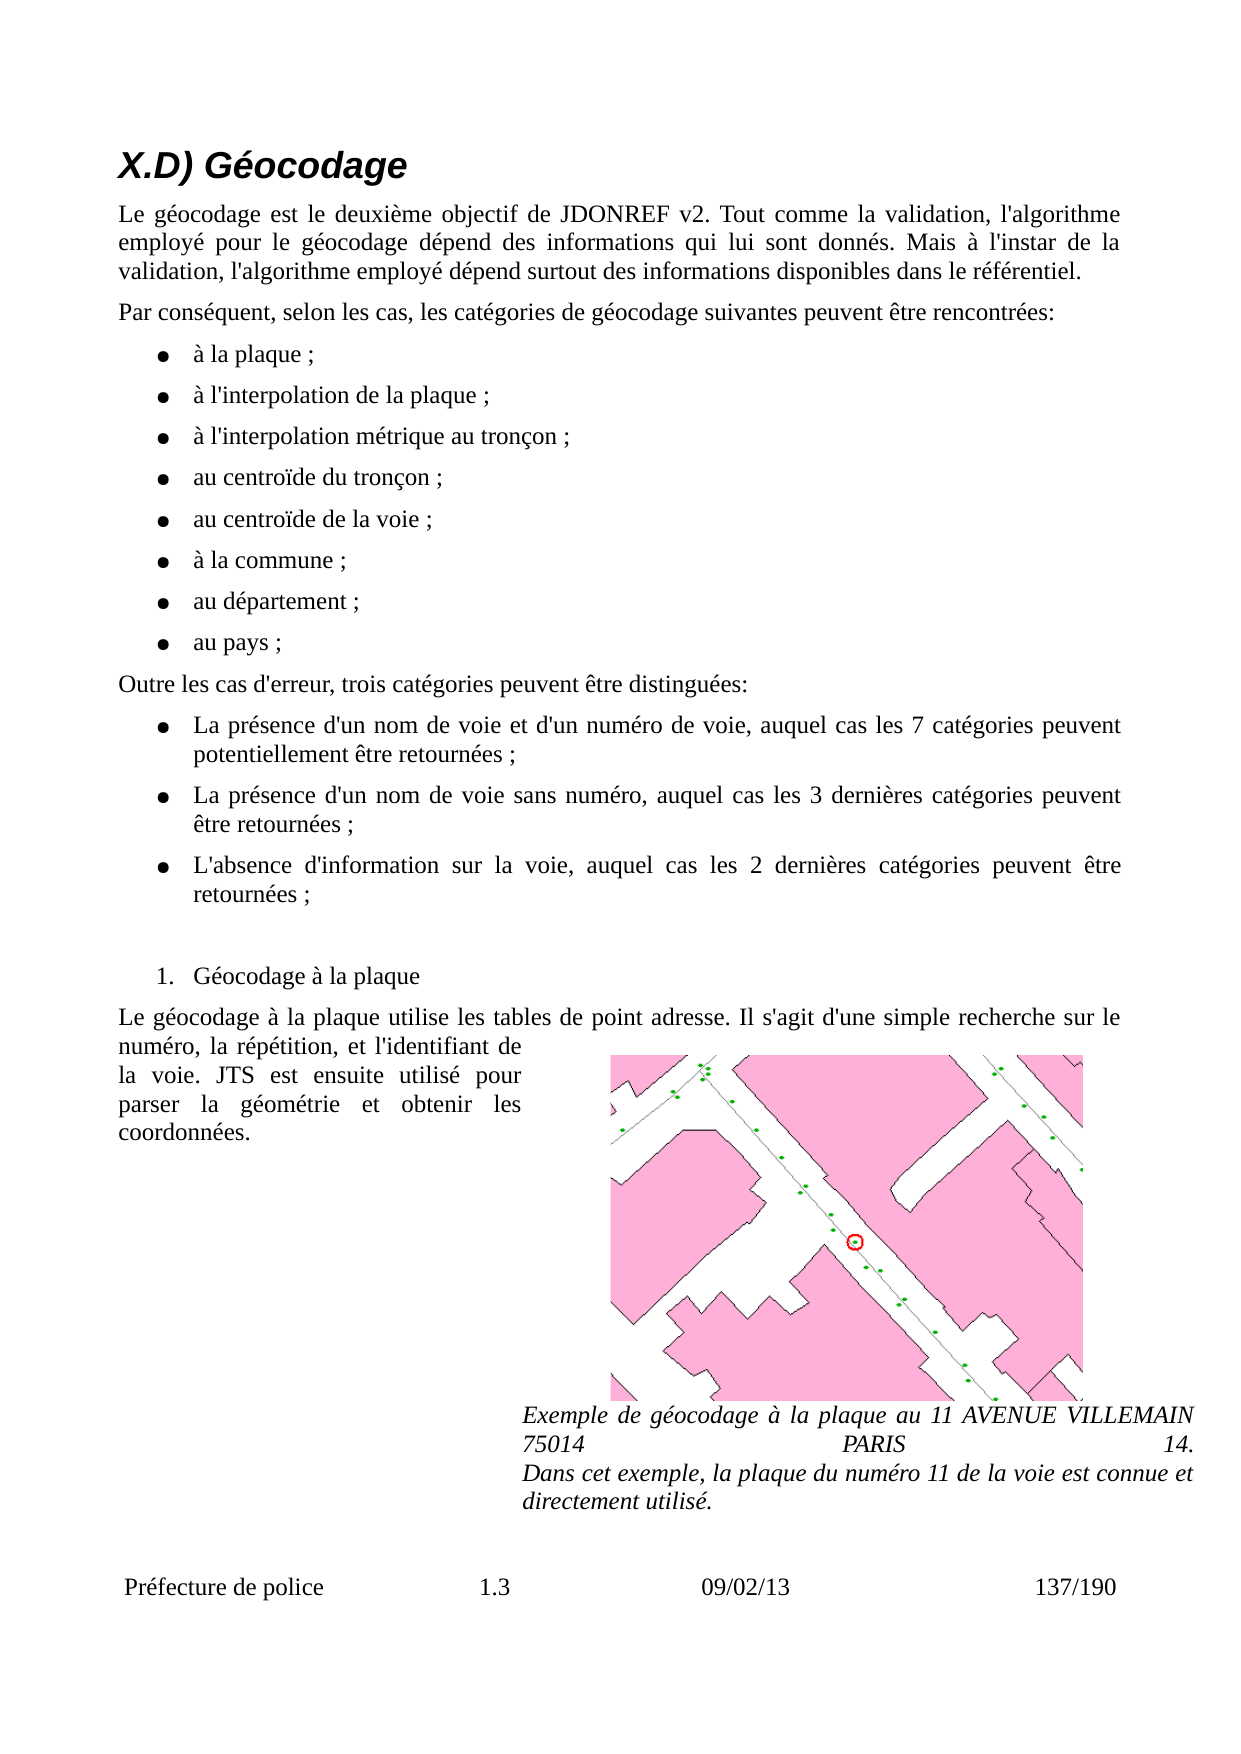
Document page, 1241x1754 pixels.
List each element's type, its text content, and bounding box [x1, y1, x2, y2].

list L'absence d'information sur la voie, auquel cas les 2 dernières catégories peuvent être retournées ; [156, 850, 1122, 907]
list au pays ; [156, 627, 1122, 656]
list à l'interpolation métrique au tronçon ; [156, 421, 1122, 450]
list Géocodage à la plaque [156, 961, 1122, 990]
list La présence d'un nom de voie et d'un numéro de voie, auquel cas les 7 catégories peuvent potentiellement être retournées ; [156, 710, 1122, 767]
list au département ; [156, 586, 1122, 615]
list au centroïde du tronçon ; [156, 462, 1122, 491]
text [522, 1515, 1197, 1535]
text Outre les cas d'erreur, trois catégories peuvent être distinguées: [118, 669, 1122, 697]
list à la plaque ; [156, 339, 1122, 367]
list à l'interpolation de la plaque ; [156, 380, 1122, 409]
list La présence d'un nom de voie sans numéro, auquel cas les 3 dernières catégories peuvent être retournées ; [156, 780, 1122, 837]
text Par conséquent, selon les cas, les catégories de géocodage suivantes peuvent être rencontrées: [118, 297, 1122, 326]
picture [610, 1055, 1083, 1401]
text Le géocodage à la plaque utilise les tables de point adresse. Il s'agit d'une simple recherche sur le numéro, la répétition, et l'identifiant de la voie. JTS est ensuite utilisé pour parser la géométrie et obtenir les coordonnées. [118, 1002, 1197, 1146]
text Le géocodage est le deuxième objectif de JDONREF v2. Tout comme la validation, l'algorithme employé pour le géocodage dépend des informations qui lui sont donnés. Mais à l'instar de la validation, l'algorithme employé dépend surtout des informations disponibles dans le référentiel. [118, 199, 1122, 285]
text Exemple de géocodage à la plaque au 11 AVENUE VILLEMAIN 75014 PARIS 14. Dans cet exemple, la plaque du numéro 11 de la voie est connue et directement utilisé. [522, 1401, 1197, 1515]
list à la commune ; [156, 545, 1122, 574]
list au centroïde de la voie ; [156, 504, 1122, 532]
subtitle Géocodage [118, 143, 1122, 186]
